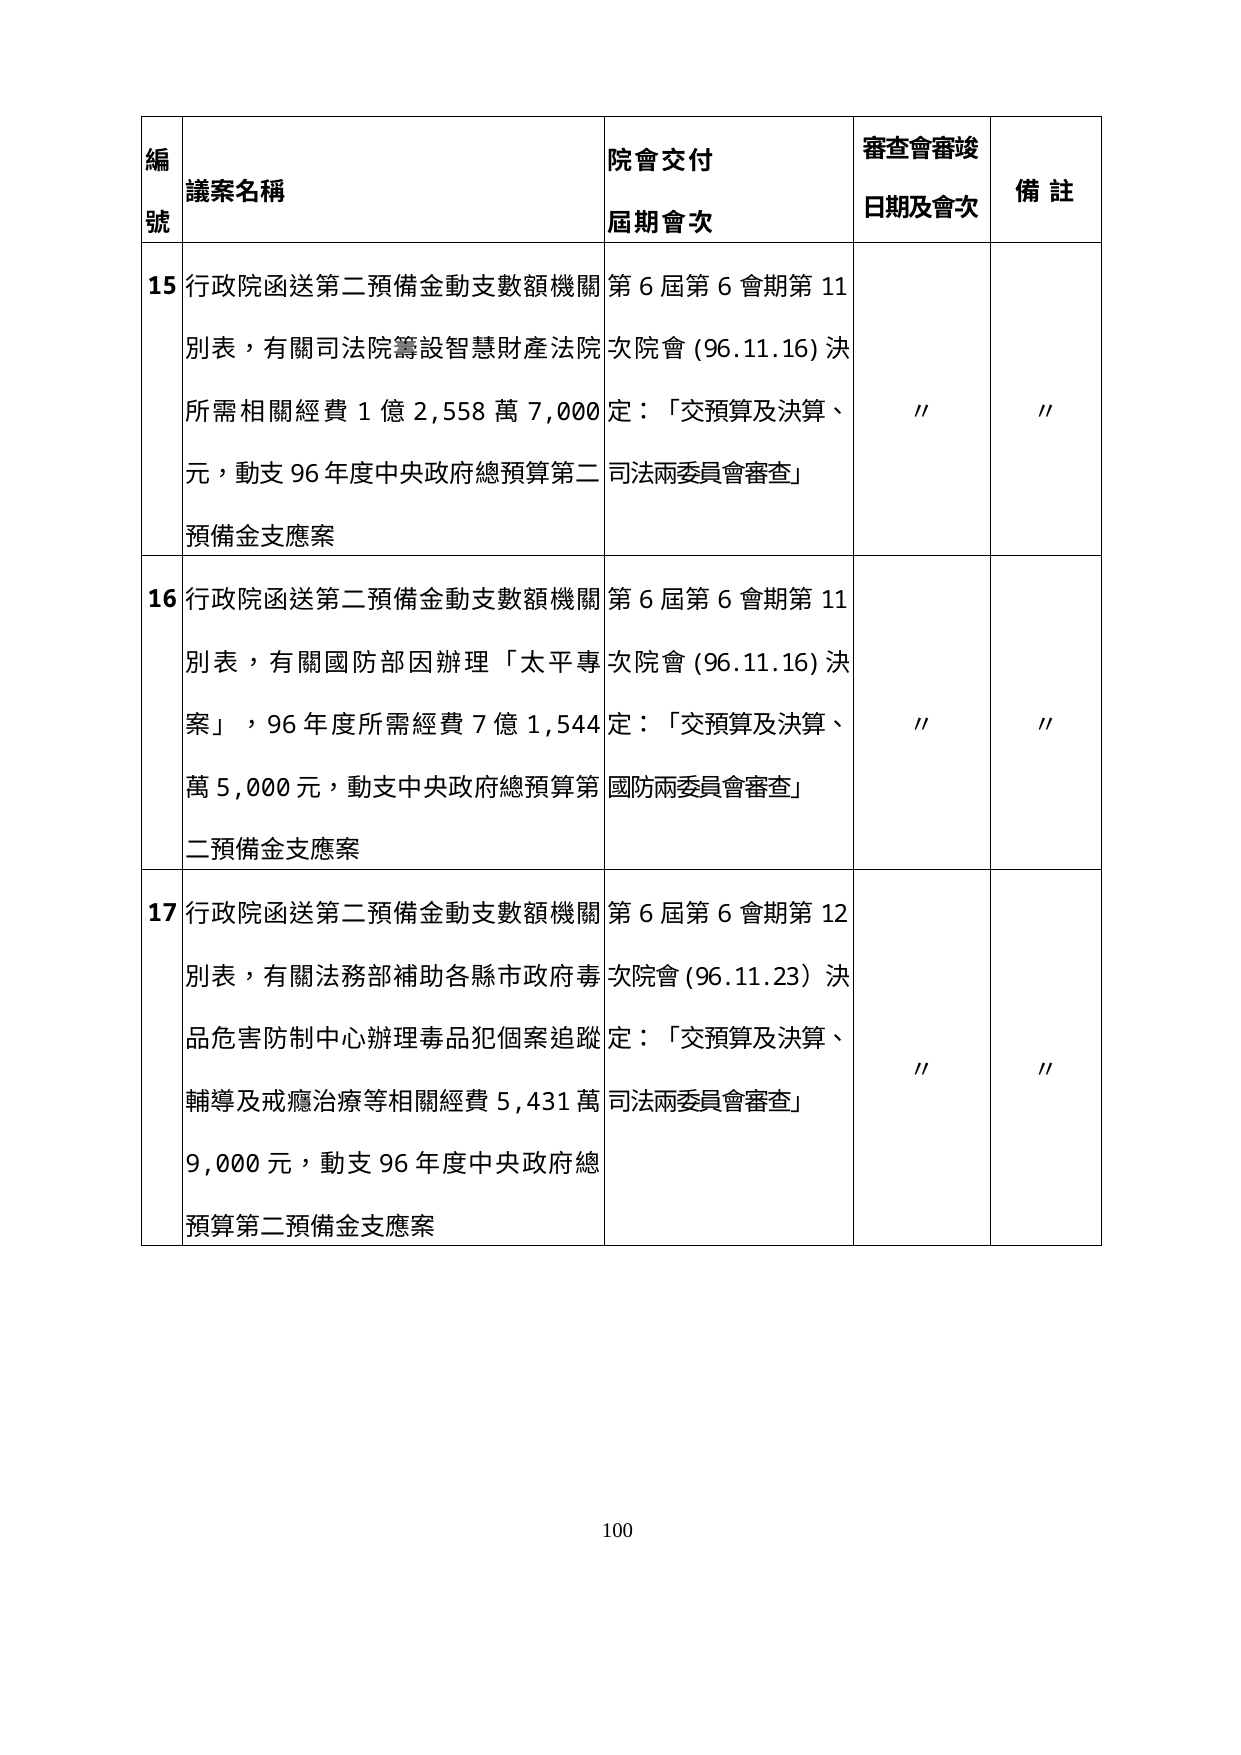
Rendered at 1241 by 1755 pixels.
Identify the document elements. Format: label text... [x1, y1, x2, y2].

table_cell 第6屆第6會期第12次院會(96.11.23）決定：「交預算及決算、司法兩委員會審查」 [605, 870, 853, 1245]
table_cell 〃 [991, 243, 1101, 555]
table_cell 行政院函送第二預備金動支數額機關別表，有關國防部因辦理「太平專案」，96年度所需經費7億1,544萬5,000元，動支中央政府總預算第二預備金支應案 [183, 556, 604, 869]
table_cell 行政院函送第二預備金動支數額機關別表，有關司法院籌設智慧財產法院所需相關經費1億2,558萬7,000元，動支96年度中央政府總預算第二預備金支應案 [183, 243, 604, 555]
table_header 審查會審竣 日期及會次 [854, 117, 990, 242]
table_header 編 號 [142, 117, 182, 242]
table_header 院會交付 屆期會次 [605, 117, 853, 242]
table_cell 〃 [854, 556, 990, 869]
table_cell 〃 [991, 870, 1101, 1245]
table_cell 行政院函送第二預備金動支數額機關別表，有關法務部補助各縣市政府毒品危害防制中心辦理毒品犯個案追蹤輔導及戒癮治療等相關經費5,431萬9,000元，動支96年度中央政府總預算第二預備金支應案 [183, 870, 604, 1245]
table_cell 〃 [991, 556, 1101, 869]
table_cell 15 [142, 243, 182, 555]
table_cell 17 [142, 870, 182, 1245]
table_cell 〃 [854, 870, 990, 1245]
table_header 備 註 [991, 117, 1101, 242]
table_cell 第6屆第6會期第11次院會(96.11.16)決定：「交預算及決算、國防兩委員會審查」 [605, 556, 853, 869]
table_cell 第6屆第6會期第11次院會(96.11.16)決定：「交預算及決算、司法兩委員會審查」 [605, 243, 853, 555]
table_cell 〃 [854, 243, 990, 555]
table_cell 16 [142, 556, 182, 869]
table_header 議案名稱 [183, 117, 604, 242]
